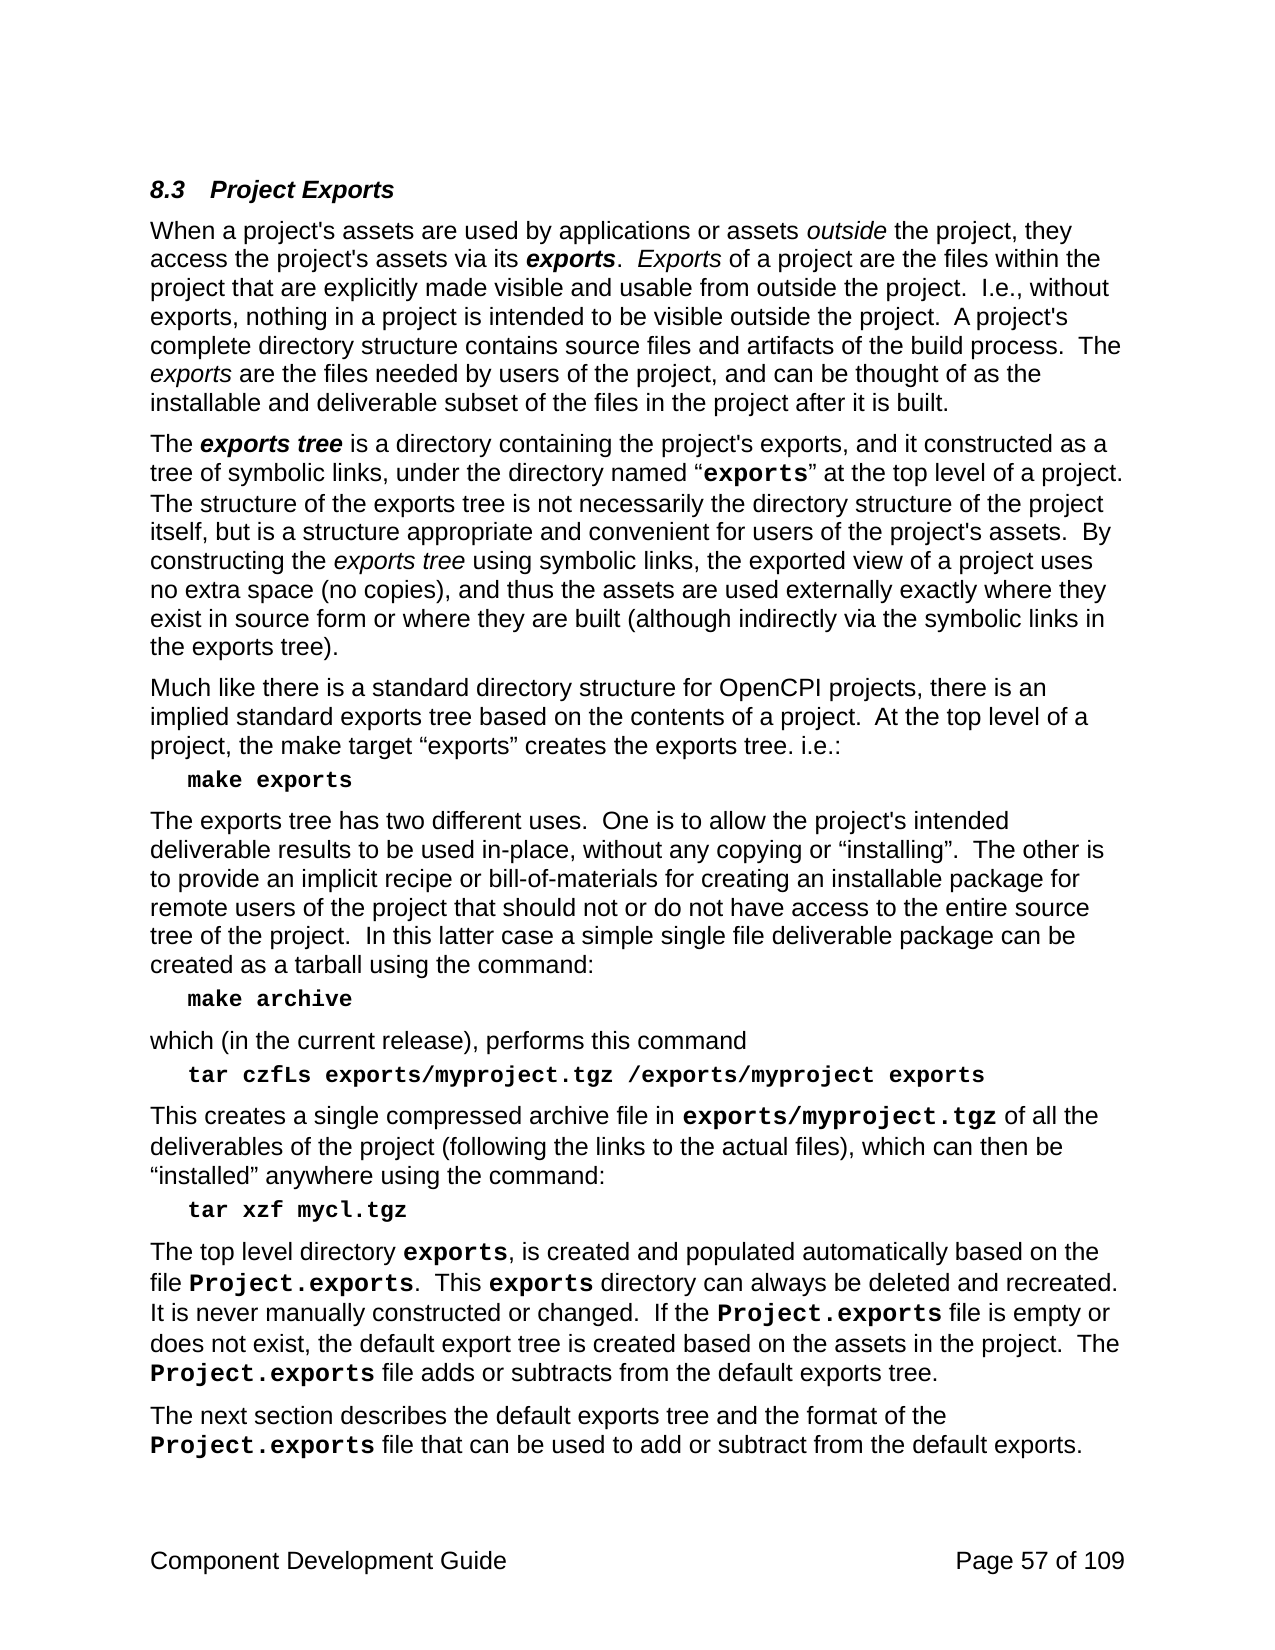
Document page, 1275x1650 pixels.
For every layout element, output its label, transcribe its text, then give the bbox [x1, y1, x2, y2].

text When a project's assets are used by applications or assets outside the project, they access the project's assets via its exports. Exports of a project are the files within the project that are explicitly made visible and usable from outside the project. I.e., without exports, nothing in a project is intended to be visible outside the project. A project's complete directory structure contains source files and artifacts of the build process. The exports are the files needed by users of the project, and can be thought of as the installable and deliverable subset of the files in the project after it is built. [150, 216, 1125, 417]
text This creates a single compressed archive file in exports/myproject.tgz of all the deliverables of the project (following the links to the actual files), which can then be “installed” anywhere using the command: [150, 1101, 1125, 1190]
text The top level directory exports, is created and populated automatically based on the file Project.exports. This exports directory can always be deleted and recreated. It is never manually constructed or changed. If the Project.exports file is empty or does not exist, the default export tree is created based on the assets in the project. The Project.exports file adds or subtracts from the default exports tree. [150, 1237, 1125, 1389]
text The exports tree is a directory containing the project's exports, and it constructed as a tree of symbolic links, under the directory named “exports” at the top level of a project. The structure of the exports tree is not necessarily the directory structure of the project itself, but is a structure appropriate and convenient for users of the project's assets. By constructing the exports tree using symbolic links, the exported view of a project uses no extra space (no copies), and thus the assets are used externally exactly where they exist in source form or where they are built (although indirectly via the symbolic links in the exports tree). [150, 429, 1125, 661]
text The exports tree has two different uses. One is to allow the project's intended deliverable results to be used in-place, without any copying or “installing”. The other is to provide an implicit recipe or bill-of-materials for creating an installable package for remote users of the project that should not or do not have access to the entire source tree of the project. In this latter case a simple single file deliverable package can be created as a tarball using the command: [150, 806, 1125, 979]
text which (in the current release), performs this command [150, 1026, 1125, 1054]
text make archive [187, 988, 1125, 1014]
text The next section describes the default exports tree and the format of the Project.exports file that can be used to add or subtract from the default exports. [150, 1401, 1125, 1461]
text tar xzf mycl.tgz [187, 1199, 1125, 1224]
text Much like there is a standard directory structure for OpenCPI projects, there is an implied standard exports tree based on the contents of a project. At the top level of a project, the make target “exports” creates the exports tree. i.e.: [150, 673, 1125, 759]
text tar czfLs exports/myproject.tgz /exports/myproject exports [187, 1063, 1125, 1089]
subtitle Project Exports [150, 175, 1125, 204]
text make exports [187, 768, 1125, 794]
